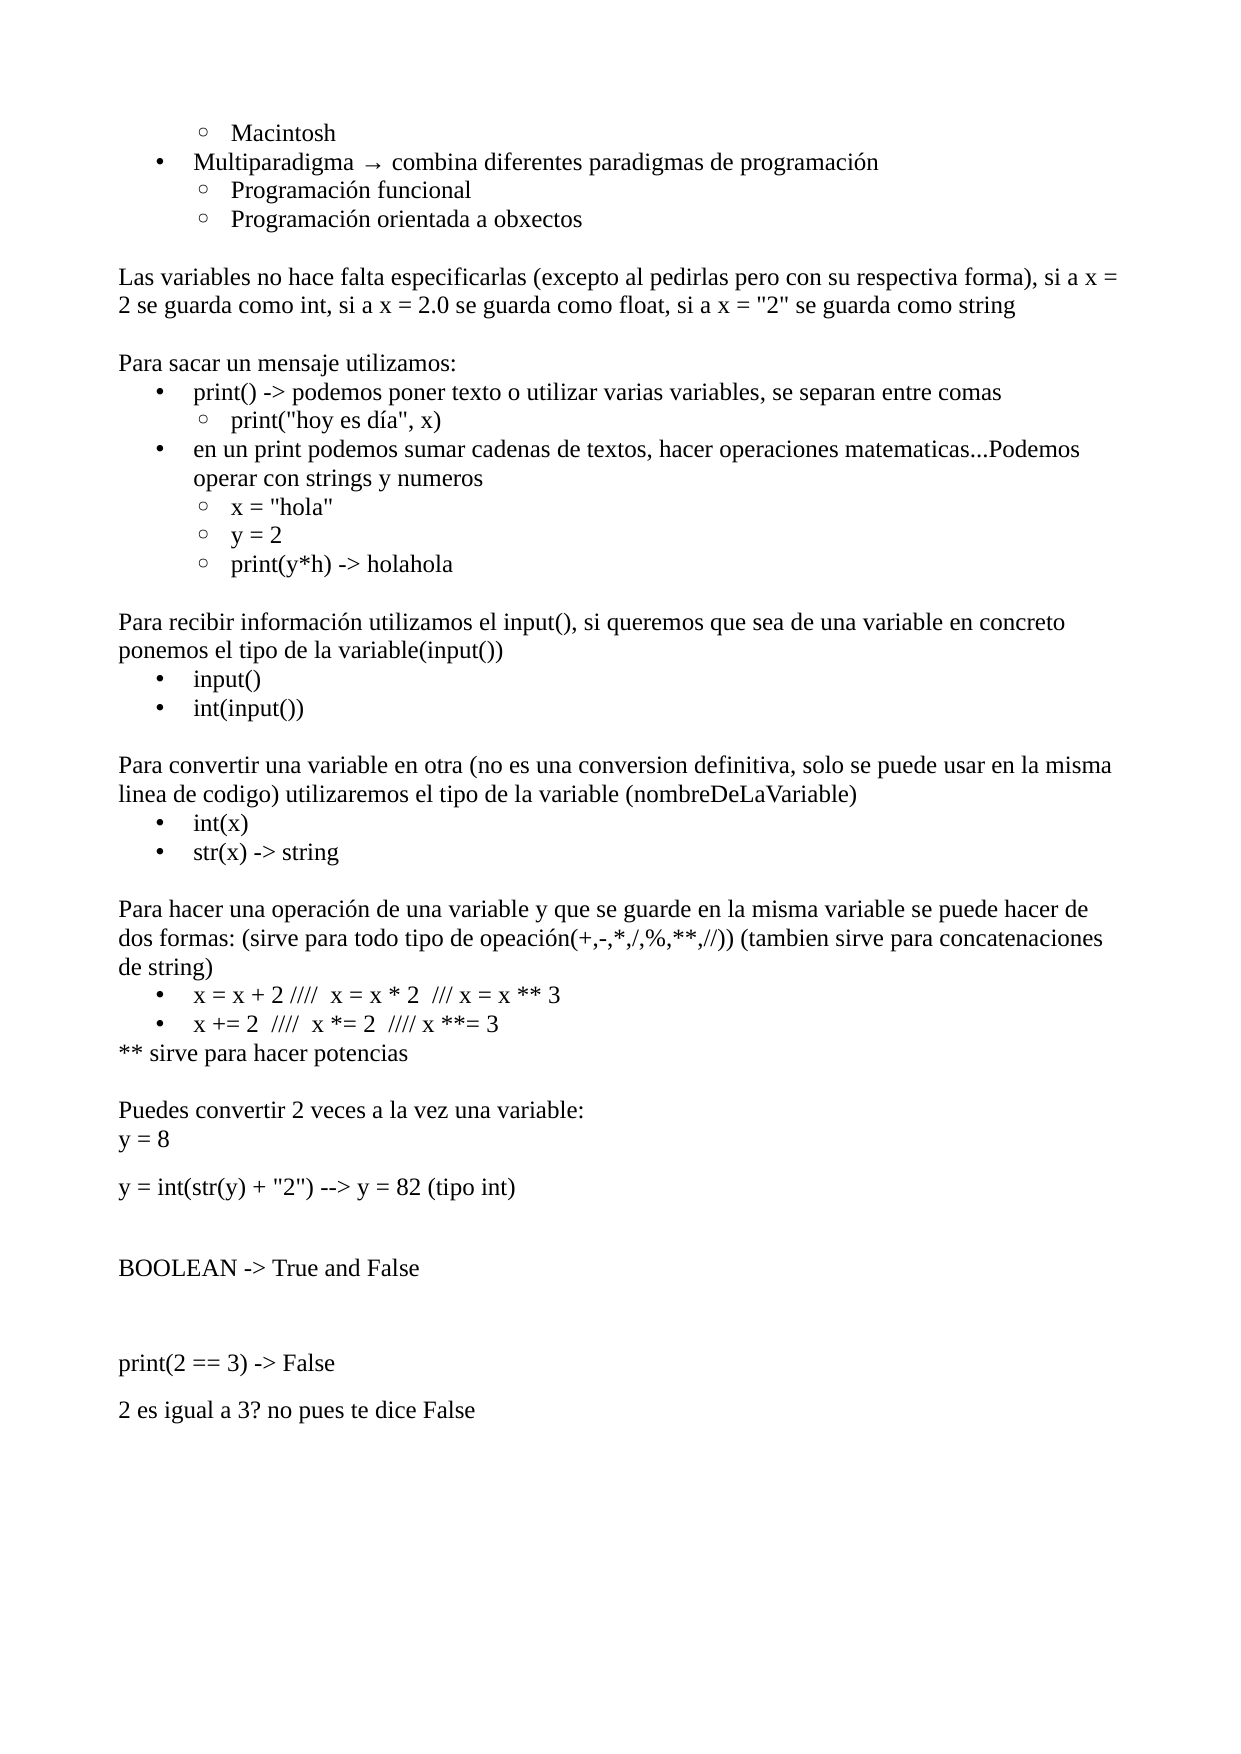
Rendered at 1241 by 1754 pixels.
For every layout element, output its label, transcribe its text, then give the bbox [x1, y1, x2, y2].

list x = x + 2 //// x = x * 2 /// x = x ** 3 [156, 981, 1122, 1009]
list input() [156, 664, 1122, 693]
text Para sacar un mensaje utilizamos: [118, 348, 1122, 377]
list print("hoy es día", x) [193, 406, 1122, 434]
text 2 es igual a 3? no pues te dice False [118, 1395, 1122, 1424]
text y = int(str(y) + "2") --> y = 82 (tipo int) [118, 1172, 1122, 1201]
list x += 2 //// x *= 2 //// x **= 3 [156, 1009, 1122, 1038]
text print(2 == 3) -> False [118, 1348, 1122, 1377]
text Las variables no hace falta especificarlas (excepto al pedirlas pero con su respectiva forma), si a x = 2 se guarda como int, si a x = 2.0 se guarda como float, si a x = "2" se guarda como string [118, 262, 1122, 319]
text Para recibir información utilizamos el input(), si queremos que sea de una variable en concreto ponemos el tipo de la variable(input()) [118, 607, 1122, 664]
list en un print podemos sumar cadenas de textos, hacer operaciones matematicas...Podemos operar con strings y numeros [156, 434, 1122, 492]
list Multiparadigma → combina diferentes paradigmas de programación [156, 147, 1122, 176]
text Para hacer una operación de una variable y que se guarde en la misma variable se puede hacer de dos formas: (sirve para todo tipo de opeación(+,-,*,/,%,**,//)) (tambien sirve para concatenaciones de string) [118, 894, 1122, 981]
list int(input()) [156, 693, 1122, 722]
list print() -> podemos poner texto o utilizar varias variables, se separan entre comas [156, 377, 1122, 406]
list int(x) [156, 808, 1122, 837]
list print(y*h) -> holahola [193, 549, 1122, 578]
text Para convertir una variable en otra (no es una conversion definitiva, solo se puede usar en la misma linea de codigo) utilizaremos el tipo de la variable (nombreDeLaVariable) [118, 751, 1122, 808]
text y = 8 [118, 1124, 1122, 1153]
list Macintosh [193, 118, 1122, 147]
list str(x) -> string [156, 837, 1122, 866]
text ** sirve para hacer potencias [118, 1038, 1122, 1067]
list Programación funcional [193, 176, 1122, 204]
text Puedes convertir 2 veces a la vez una variable: [118, 1096, 1122, 1124]
list x = "hola" [193, 492, 1122, 521]
list y = 2 [193, 521, 1122, 549]
list Programación orientada a obxectos [193, 204, 1122, 233]
text BOOLEAN -> True and False [118, 1219, 1122, 1281]
